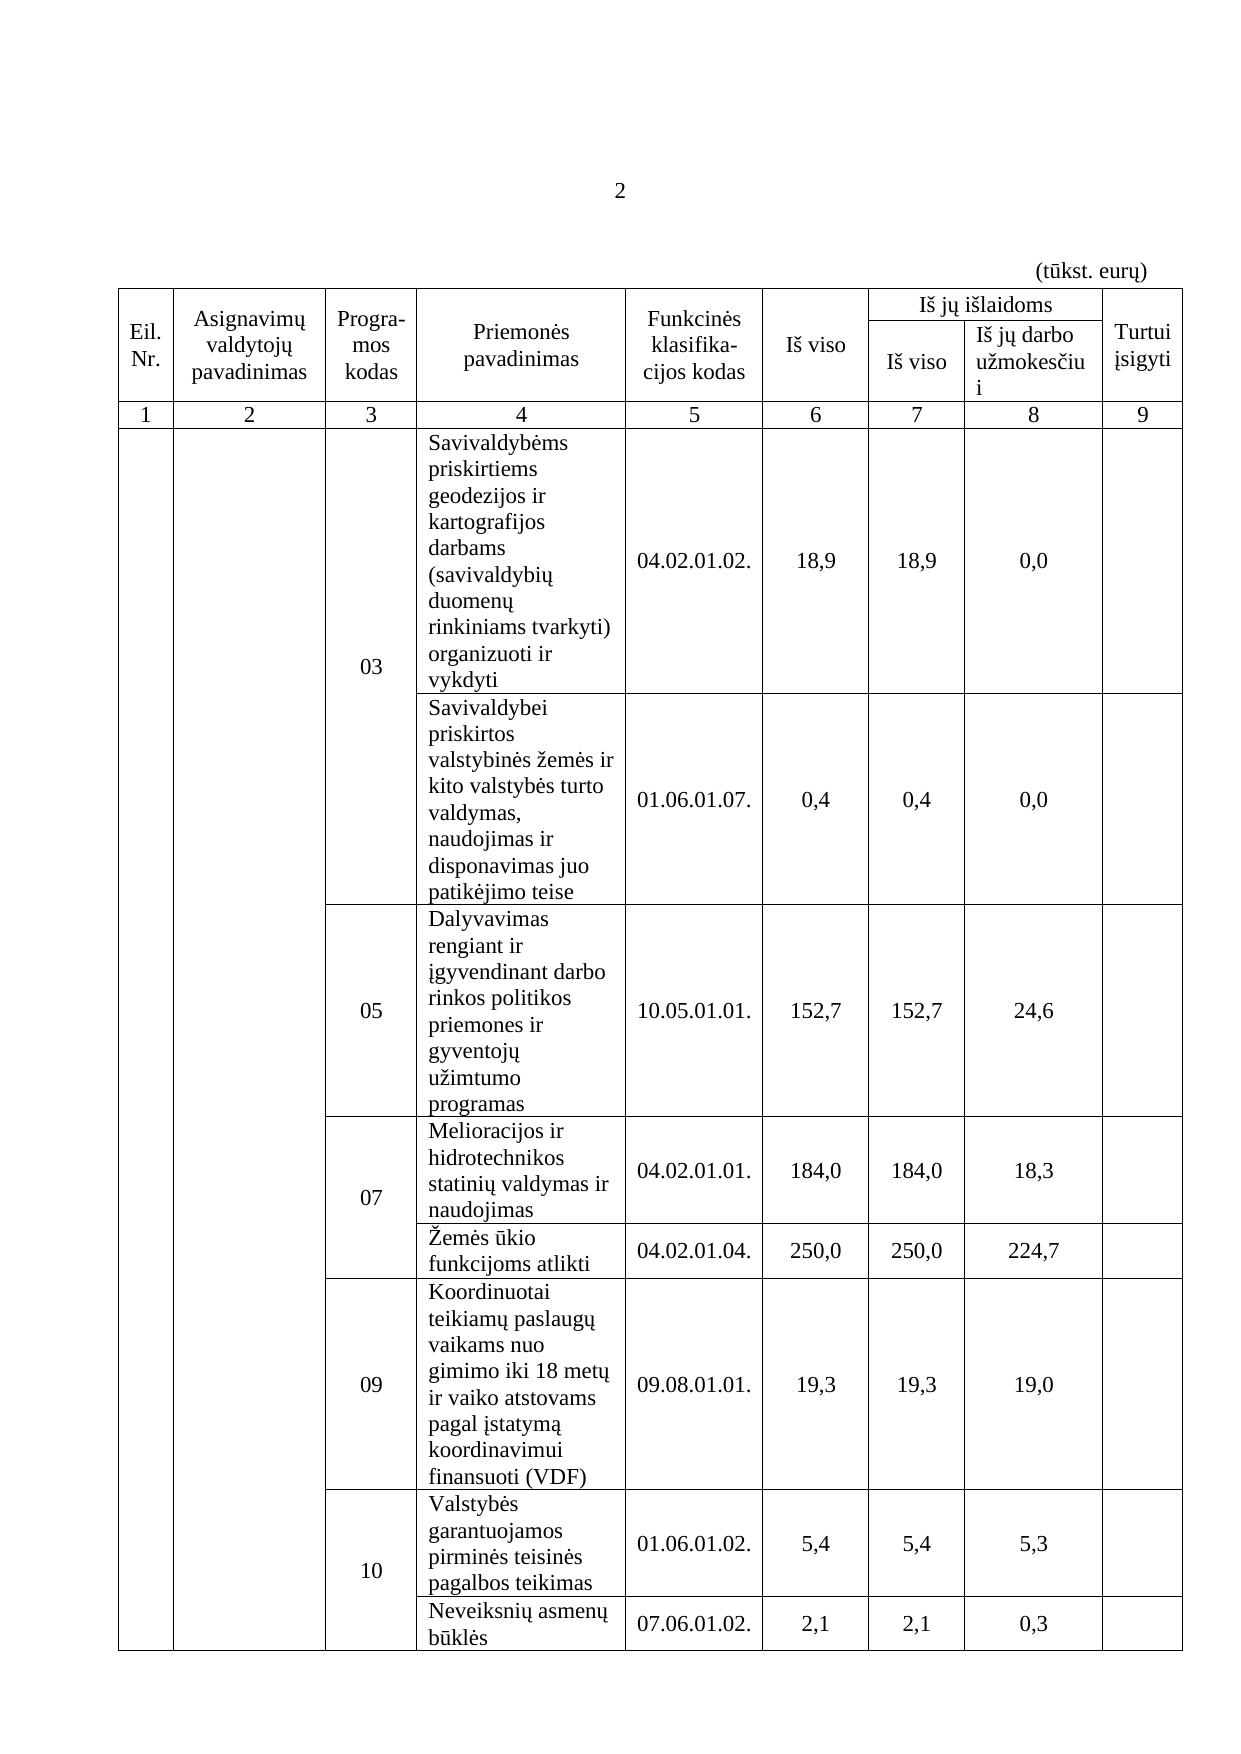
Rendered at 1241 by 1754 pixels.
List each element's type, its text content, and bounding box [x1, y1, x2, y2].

table_cell 152,7 [763, 905, 868, 1116]
table_cell 224,7 [965, 1224, 1102, 1277]
table_header [417, 253, 626, 288]
table_cell 5 [626, 402, 762, 428]
table_cell [1103, 1490, 1182, 1596]
table_cell Valstybės garantuojamos pirminės teisinės pagalbos teikimas [417, 1490, 625, 1596]
table_cell Progra-mos kodas [326, 289, 416, 401]
table_cell 1 [119, 402, 173, 428]
table_cell 05 [326, 905, 416, 1116]
table_cell Žemės ūkio funkcijoms atlikti [417, 1224, 625, 1277]
table_cell 07 [326, 1117, 416, 1277]
table_cell 7 [869, 402, 964, 428]
table_cell 09 [326, 1279, 416, 1489]
table_cell 152,7 [869, 905, 964, 1116]
table_cell [1103, 1224, 1182, 1277]
table_cell 6 [763, 402, 868, 428]
table_header [118, 253, 173, 288]
table_cell 18,3 [965, 1117, 1102, 1223]
table_cell 5,4 [869, 1490, 964, 1596]
table_cell Turtui įsigyti [1103, 289, 1182, 401]
table_cell Dalyvavimas rengiant ir įgyvendinant darbo rinkos politikos priemones ir gyventojų užimtumo programas [417, 905, 625, 1116]
table_cell 5,3 [965, 1490, 1102, 1596]
table_cell 0,0 [965, 429, 1102, 692]
table_cell 250,0 [763, 1224, 868, 1277]
table_cell Iš viso [869, 321, 964, 401]
table_cell 07.06.01.02. [626, 1597, 762, 1650]
table_cell [119, 429, 173, 1650]
table_header [869, 253, 964, 288]
table_cell [1103, 1597, 1182, 1650]
table_cell 04.02.01.01. [626, 1117, 762, 1223]
table_header [763, 253, 869, 288]
table_cell 4 [417, 402, 625, 428]
table_cell 09.08.01.01. [626, 1279, 762, 1489]
table_cell Iš viso [763, 289, 868, 401]
table_cell [1103, 1117, 1182, 1223]
table_cell 19,3 [869, 1279, 964, 1489]
table_cell 01.06.01.02. [626, 1490, 762, 1596]
table_cell 184,0 [763, 1117, 868, 1223]
table_cell [1103, 429, 1182, 692]
table_cell 04.02.01.02. [626, 429, 762, 692]
table_header [173, 253, 326, 288]
table_cell 2,1 [763, 1597, 868, 1650]
table_cell 2 [174, 402, 325, 428]
table_cell [1103, 905, 1182, 1116]
table_cell Koordinuotai teikiamų paslaugų vaikams nuo gimimo iki 18 metų ir vaiko atstovams pagal įstatymą koordinavimui finansuoti (VDF) [417, 1279, 625, 1489]
table_cell Eil. Nr. [119, 289, 173, 401]
table_header [626, 253, 763, 288]
table_cell Asignavimų valdytojų pavadinimas [174, 289, 325, 401]
table_cell [1103, 1279, 1182, 1489]
table_cell 0,4 [869, 694, 964, 904]
table_cell 19,3 [763, 1279, 868, 1489]
table_cell 0,4 [763, 694, 868, 904]
table_header (tūkst. eurų) [965, 253, 1183, 288]
table_cell [174, 429, 325, 1650]
table_cell 24,6 [965, 905, 1102, 1116]
table_cell Iš jų išlaidoms [869, 289, 1102, 320]
table_cell Savivaldybėms priskirtiems geodezijos ir kartografijos darbams (savivaldybių duomenų rinkiniams tvarkyti) organizuoti ir vykdyti [417, 429, 625, 692]
table_header [326, 253, 417, 288]
table_cell 9 [1103, 402, 1182, 428]
table_cell Neveiksnių asmenų būklės [417, 1597, 625, 1650]
table_cell 5,4 [763, 1490, 868, 1596]
table_cell 18,9 [869, 429, 964, 692]
table_cell Priemonės pavadinimas [417, 289, 625, 401]
table_cell [1103, 694, 1182, 904]
table_cell 0,0 [965, 694, 1102, 904]
table_cell Savivaldybei priskirtos valstybinės žemės ir kito valstybės turto valdymas, naudojimas ir disponavimas juo patikėjimo teise [417, 694, 625, 904]
table_cell Iš jų darbo užmokesčiui [965, 321, 1102, 401]
table_cell 2,1 [869, 1597, 964, 1650]
table_cell 0,3 [965, 1597, 1102, 1650]
table_cell 19,0 [965, 1279, 1102, 1489]
table_cell 04.02.01.04. [626, 1224, 762, 1277]
table_cell 01.06.01.07. [626, 694, 762, 904]
table_cell Funkcinės klasifika-cijos kodas [626, 289, 762, 401]
table_cell 10.05.01.01. [626, 905, 762, 1116]
table_cell 3 [326, 402, 416, 428]
table_cell 250,0 [869, 1224, 964, 1277]
table_cell 8 [965, 402, 1102, 428]
table_cell 03 [326, 429, 416, 904]
table_cell Melioracijos ir hidrotechnikos statinių valdymas ir naudojimas [417, 1117, 625, 1223]
table_cell 184,0 [869, 1117, 964, 1223]
table_cell 10 [326, 1490, 416, 1650]
table_cell 18,9 [763, 429, 868, 692]
